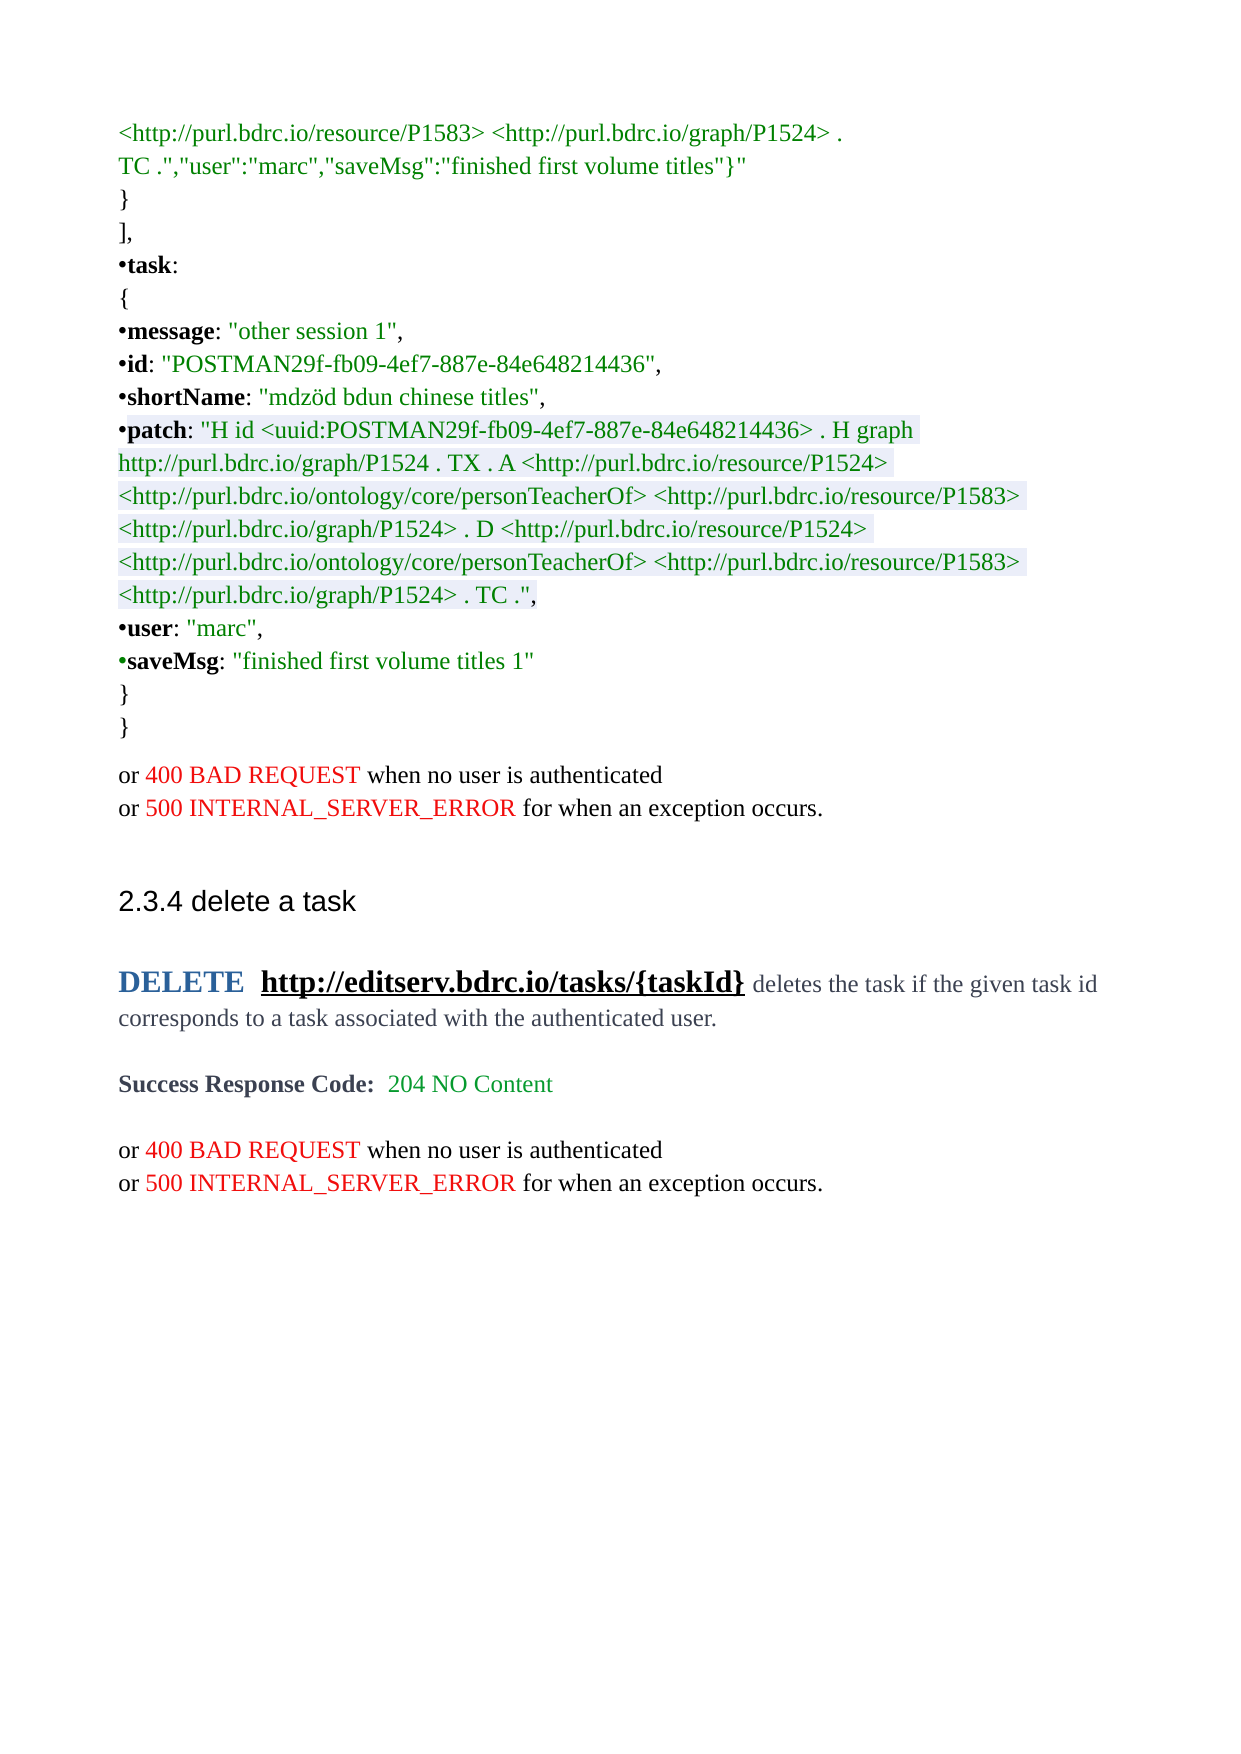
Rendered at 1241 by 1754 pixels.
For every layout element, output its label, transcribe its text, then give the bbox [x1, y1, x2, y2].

text or 400 BAD REQUEST when no user is authenticated [118, 760, 1122, 789]
list saveMsg: "finished first volume titles 1" [118, 646, 1122, 675]
text or 500 INTERNAL_SERVER_ERROR for when an exception occurs. [118, 1168, 1122, 1197]
list task: [118, 250, 1122, 279]
list } [118, 679, 1122, 708]
list <http://purl.bdrc.io/resource/P1583> <http://purl.bdrc.io/graph/P1524> . TC .","user":"marc","saveMsg":"finished first volume titles"}" [118, 118, 1122, 180]
text Success Response Code: 204 NO Content [118, 1069, 1122, 1098]
text or 400 BAD REQUEST when no user is authenticated [118, 1136, 1122, 1164]
text DELETE http://editserv.bdrc.io/tasks/{taskId} deletes the task if the given task id corresponds to a task associated with the authenticated user. [118, 963, 1122, 1032]
subtitle 2.3.4 delete a task [118, 884, 1122, 918]
text or 500 INTERNAL_SERVER_ERROR for when an exception occurs. [118, 793, 1122, 822]
list patch: "H id <uuid:POSTMAN29f-fb09-4ef7-887e-84e648214436> . H graph http://purl.bdrc.io/graph/P1524 . TX . A <http://purl.bdrc.io/resource/P1524> <http://purl.bdrc.io/ontology/core/personTeacherOf> <http://purl.bdrc.io/resource/P1583> <http://purl.bdrc.io/graph/P1524> . D <http://purl.bdrc.io/resource/P1524> <http://purl.bdrc.io/ontology/core/personTeacherOf> <http://purl.bdrc.io/resource/P1583> <http://purl.bdrc.io/graph/P1524> . TC .", [118, 415, 1122, 609]
text } [118, 712, 1122, 741]
list } [118, 184, 1122, 213]
list ], [118, 217, 1122, 246]
list user: "marc", [118, 613, 1122, 642]
list shortName: "mdzöd bdun chinese titles", [118, 382, 1122, 411]
list { [118, 283, 1122, 312]
list message: "other session 1", [118, 316, 1122, 345]
list id: "POSTMAN29f-fb09-4ef7-887e-84e648214436", [118, 349, 1122, 378]
